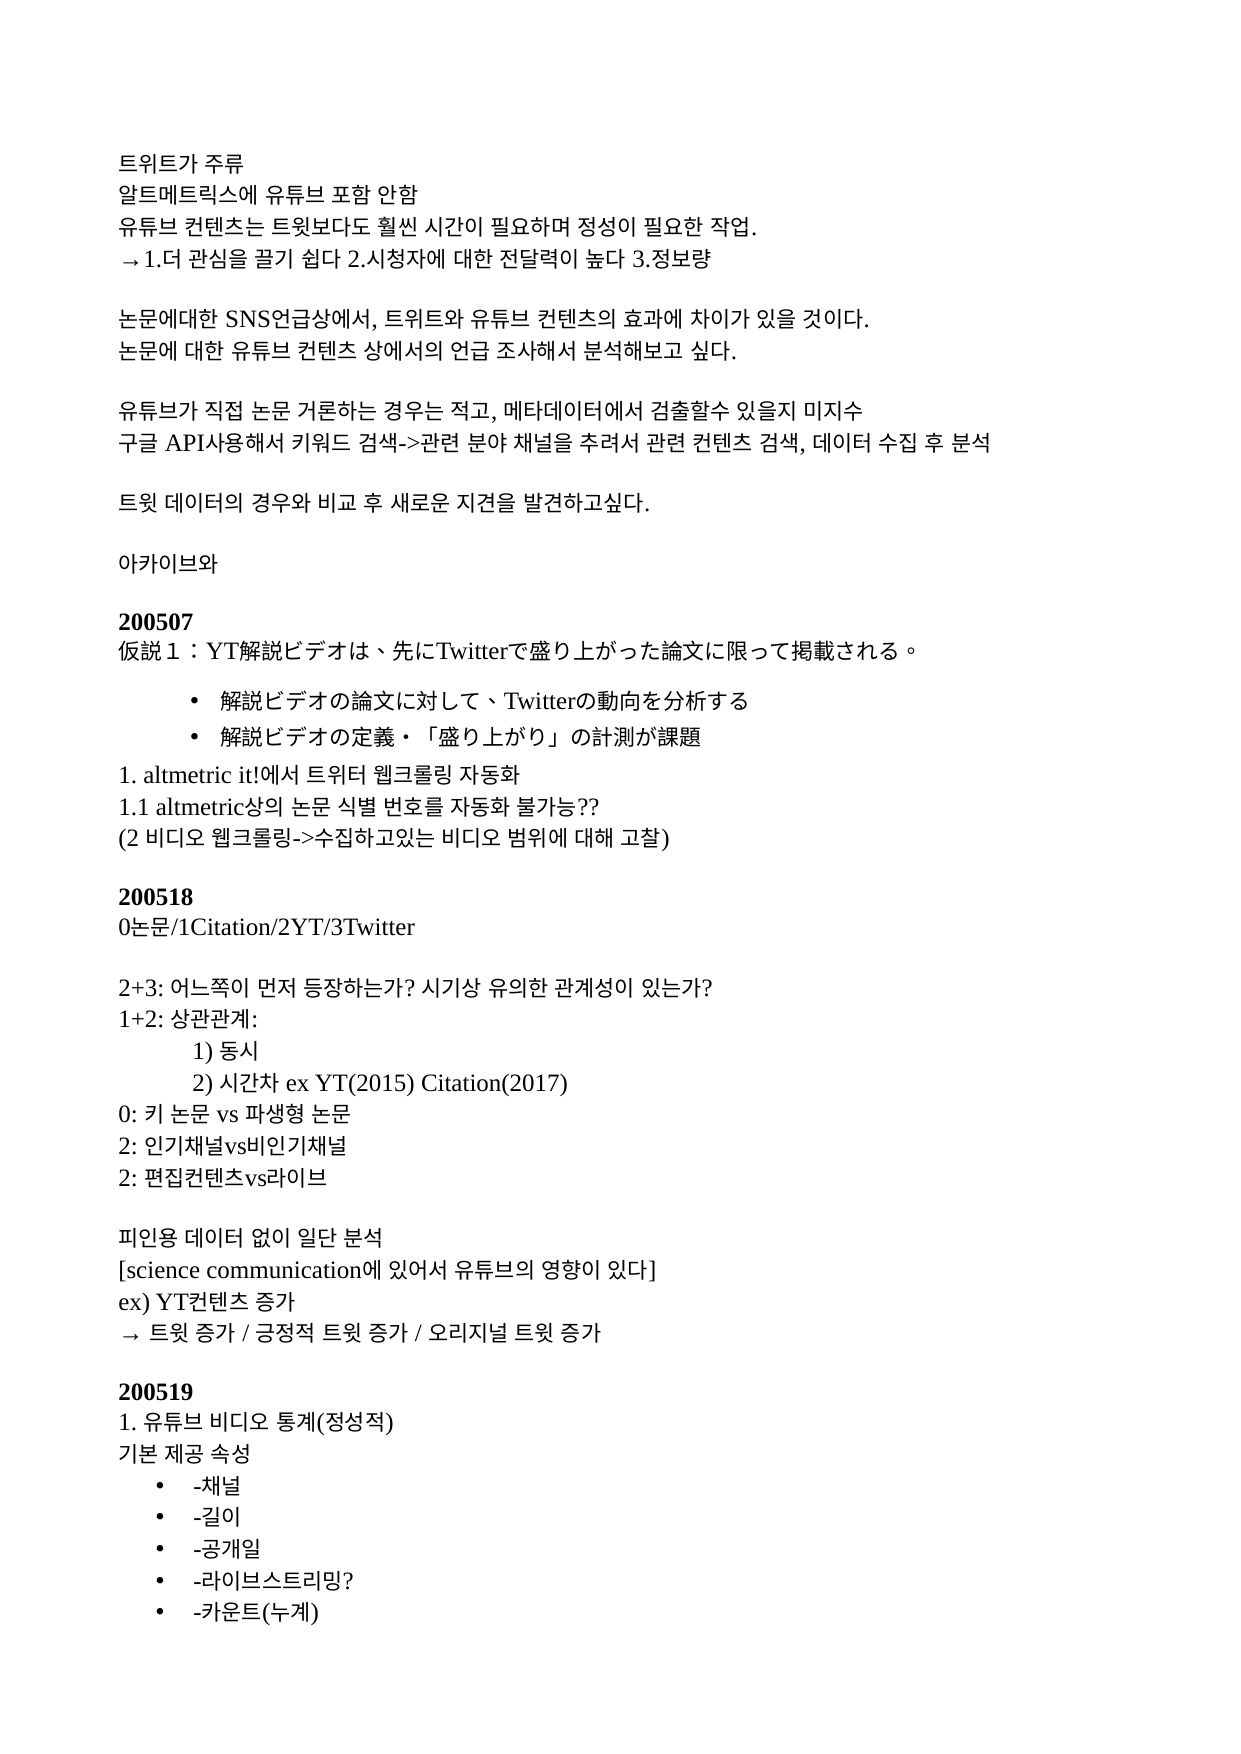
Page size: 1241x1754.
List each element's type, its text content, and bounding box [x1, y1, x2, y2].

text (2 비디오 웹크롤링->수집하고있는 비디오 범위에 대해 고찰) [118, 821, 1122, 853]
text 논문에대한 SNS언급상에서, 트위트와 유튜브 컨텐츠의 효과에 차이가 있을 것이다. [118, 302, 1122, 334]
list 解説ビデオの定義・「盛り上がり」の計測が課題 [220, 722, 1122, 752]
text 200518 [118, 882, 1122, 910]
text 200507 [118, 607, 1122, 636]
list 解説ビデオの論文に対して、Twitterの動向を分析する​ [220, 686, 1122, 716]
text 피인용 데이터 없이 일단 분석 [118, 1221, 1122, 1253]
text → 트윗 증가 / 긍정적 트윗 증가 / 오리지널 트윗 증가 [118, 1316, 1122, 1348]
text 1+2: 상관관계: [118, 1002, 1122, 1034]
text 유튜브가 직접 논문 거론하는 경우는 적고, 메타데이터에서 검출할수 있을지 미지수 [118, 394, 1122, 426]
text 仮説１：YT解説ビデオは、先にTwitterで盛り上がった論文に限って掲載される。​ [118, 636, 1122, 666]
text 아카이브와 [118, 547, 1122, 578]
text 알트메트릭스에 유튜브 포함 안함 [118, 178, 1122, 210]
text 기본 제공 속성 [118, 1437, 1122, 1469]
text 0논문/1Citation/2YT/3Twitter [118, 910, 1122, 942]
text 2) 시간차 ex YT(2015) Citation(2017) [118, 1066, 1122, 1097]
text 1.1 altmetric상의 논문 식별 번호를 자동화 불가능?? [118, 789, 1122, 821]
list -라이브스트리밍? [156, 1564, 1122, 1595]
text 2: 편집컨텐츠vs라이브 [118, 1161, 1122, 1192]
text 트윗 데이터의 경우와 비교 후 새로운 지견을 발견하고싶다. [118, 486, 1122, 518]
text 트위트가 주류 [118, 147, 1122, 178]
text ex) YT컨텐츠 증가 [118, 1284, 1122, 1316]
text 2+3: 어느쪽이 먼저 등장하는가? 시기상 유의한 관계성이 있는가? [118, 971, 1122, 1002]
text →1.더 관심을 끌기 쉽다 2.시청자에 대한 전달력이 높다 3.정보량 [118, 242, 1122, 273]
list -채널 [156, 1469, 1122, 1500]
text 200519 [118, 1377, 1122, 1405]
text 1. 유튜브 비디오 통계(정성적) [118, 1405, 1122, 1437]
list -공개일 [156, 1532, 1122, 1564]
text 유튜브 컨텐츠는 트윗보다도 훨씬 시간이 필요하며 정성이 필요한 작업. [118, 210, 1122, 242]
text 1) 동시 [118, 1034, 1122, 1066]
list -카운트(누계) [156, 1595, 1122, 1627]
text 0: 키 논문 vs 파생형 논문 [118, 1097, 1122, 1129]
list -길이 [156, 1500, 1122, 1532]
text 1. altmetric it!에서 트위터 웹크롤링 자동화 [118, 758, 1122, 789]
text 논문에 대한 유튜브 컨텐츠 상에서의 언급 조사해서 분석해보고 싶다. [118, 334, 1122, 366]
text [science communication에 있어서 유튜브의 영향이 있다] [118, 1253, 1122, 1284]
text 2: 인기채널vs비인기채널 [118, 1129, 1122, 1161]
text 구글 API사용해서 키워드 검색->관련 분야 채널을 추려서 관련 컨텐츠 검색, 데이터 수집 후 분석 [118, 426, 1122, 458]
